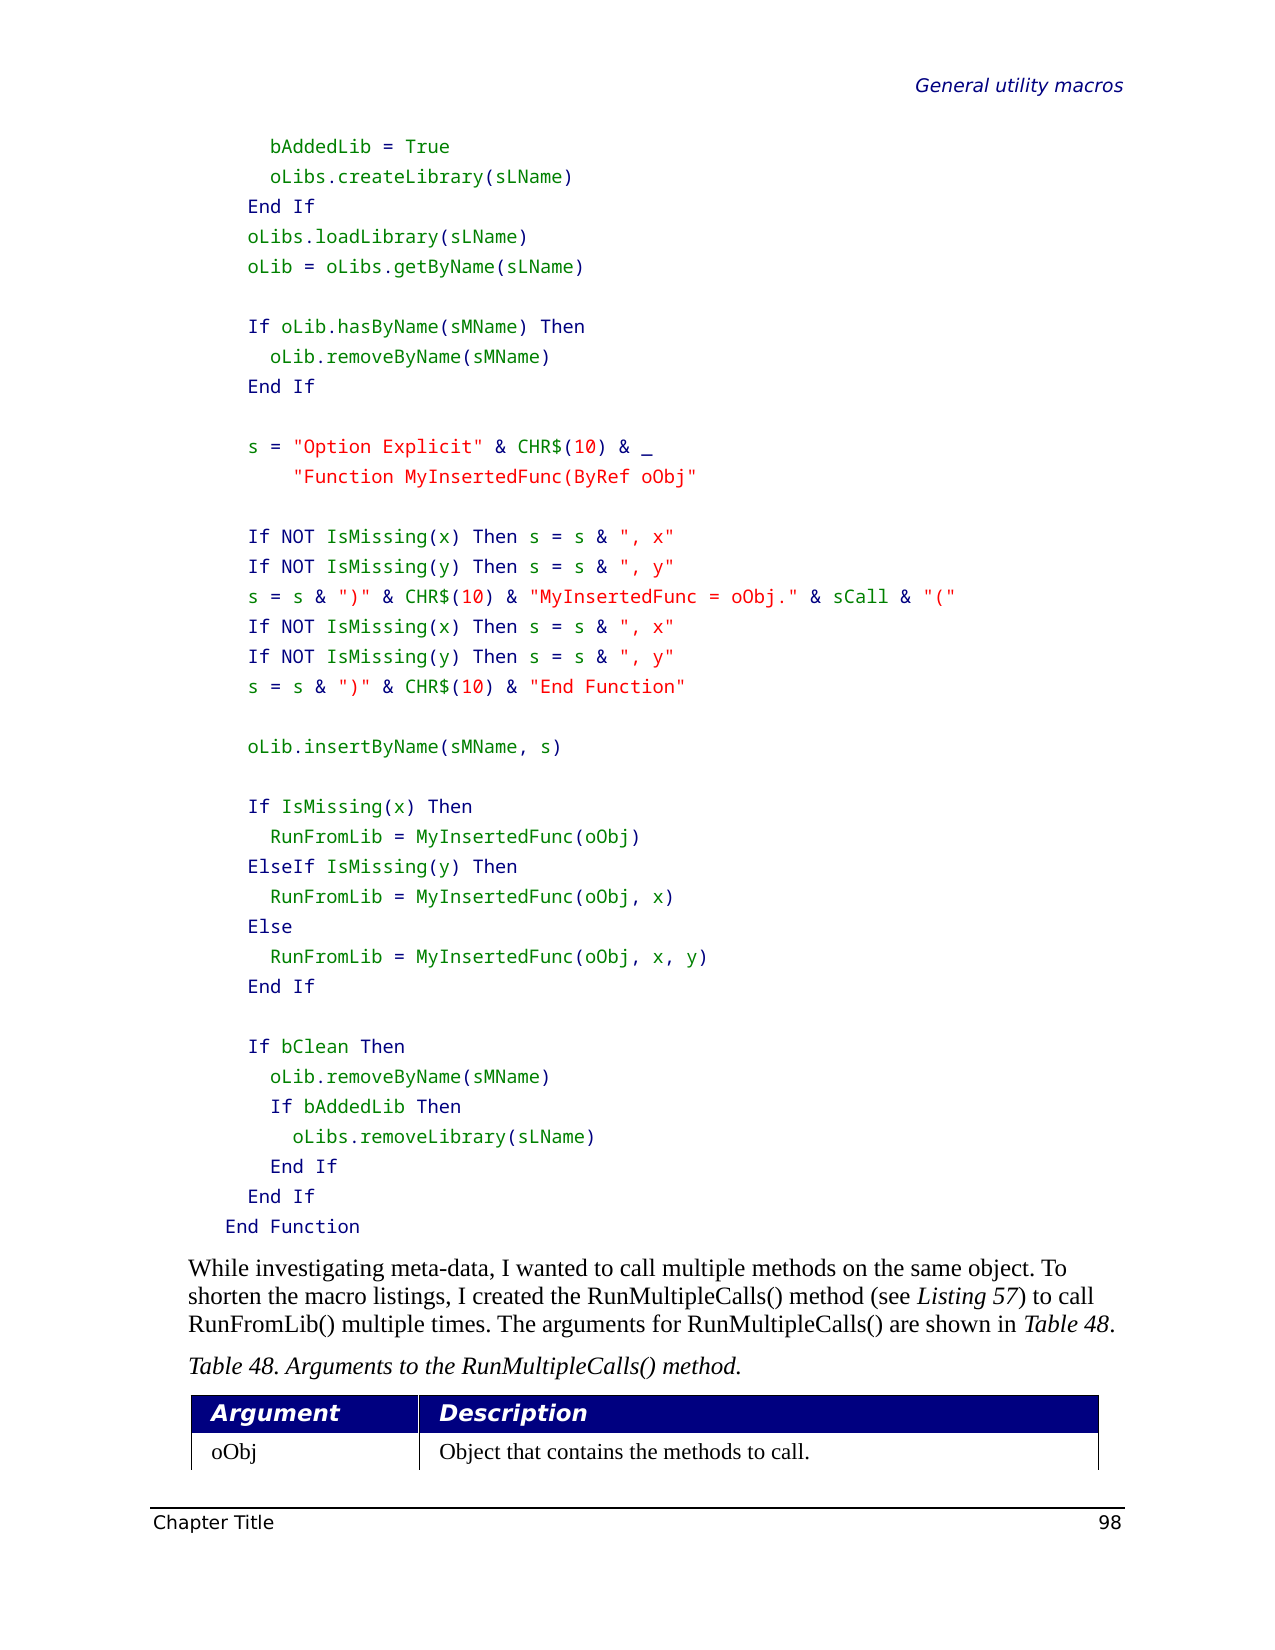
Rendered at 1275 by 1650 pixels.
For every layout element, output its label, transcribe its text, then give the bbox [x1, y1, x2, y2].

table_header Argument [192, 1396, 418, 1433]
text If NOT IsMissing(y) Then s = s & ", y" [225, 644, 1050, 669]
text RunFromLib = MyInsertedFunc(oObj, x, y) [225, 944, 1050, 969]
text RunFromLib = MyInsertedFunc(oObj) [225, 824, 1050, 849]
text oLib.removeByName(sMName) [225, 1064, 1050, 1089]
text bAddedLib = True [225, 134, 1050, 159]
text Else [225, 914, 1050, 939]
text End If [225, 194, 1050, 219]
table_cell oObj [192, 1433, 418, 1470]
text End If [225, 1154, 1050, 1179]
table_header Description [420, 1396, 1098, 1433]
text If oLib.hasByName(sMName) Then [225, 314, 1050, 339]
text s = "Option Explicit" & CHR$(10) & _ [225, 434, 1050, 459]
text ElseIf IsMissing(y) Then [225, 854, 1050, 879]
table_cell Object that contains the methods to call. [420, 1433, 1098, 1470]
text If bClean Then [225, 1034, 1050, 1059]
text If IsMissing(x) Then [225, 794, 1050, 819]
text oLib.insertByName(sMName, s) [225, 734, 1050, 759]
text If NOT IsMissing(y) Then s = s & ", y" [225, 554, 1050, 579]
text End If [225, 374, 1050, 399]
text If NOT IsMissing(x) Then s = s & ", x" [225, 524, 1050, 549]
text End If [225, 974, 1050, 999]
text oLibs.createLibrary(sLName) [225, 164, 1050, 189]
text End Function [225, 1214, 1050, 1239]
text If NOT IsMissing(x) Then s = s & ", x" [225, 614, 1050, 639]
text oLibs.loadLibrary(sLName) [225, 224, 1050, 249]
text oLibs.removeLibrary(sLName) [225, 1124, 1050, 1149]
text oLib = oLibs.getByName(sLName) [225, 254, 1050, 279]
text Table 48. Arguments to the RunMultipleCalls() method. [188, 1352, 1125, 1380]
text While investigating meta-data, I wanted to call multiple methods on the same object. To shorten the macro listings, I created the RunMultipleCalls() method (see Listing 57) to call RunFromLib() multiple times. The arguments for RunMultipleCalls() are shown in Table 48. [188, 1254, 1125, 1337]
text RunFromLib = MyInsertedFunc(oObj, x) [225, 884, 1050, 909]
text "Function MyInsertedFunc(ByRef oObj" [225, 464, 1050, 489]
text If bAddedLib Then [225, 1094, 1050, 1119]
text s = s & ")" & CHR$(10) & "MyInsertedFunc = oObj." & sCall & "(" [225, 584, 1050, 609]
text End If [225, 1184, 1050, 1209]
text oLib.removeByName(sMName) [225, 344, 1050, 369]
text s = s & ")" & CHR$(10) & "End Function" [225, 674, 1050, 699]
